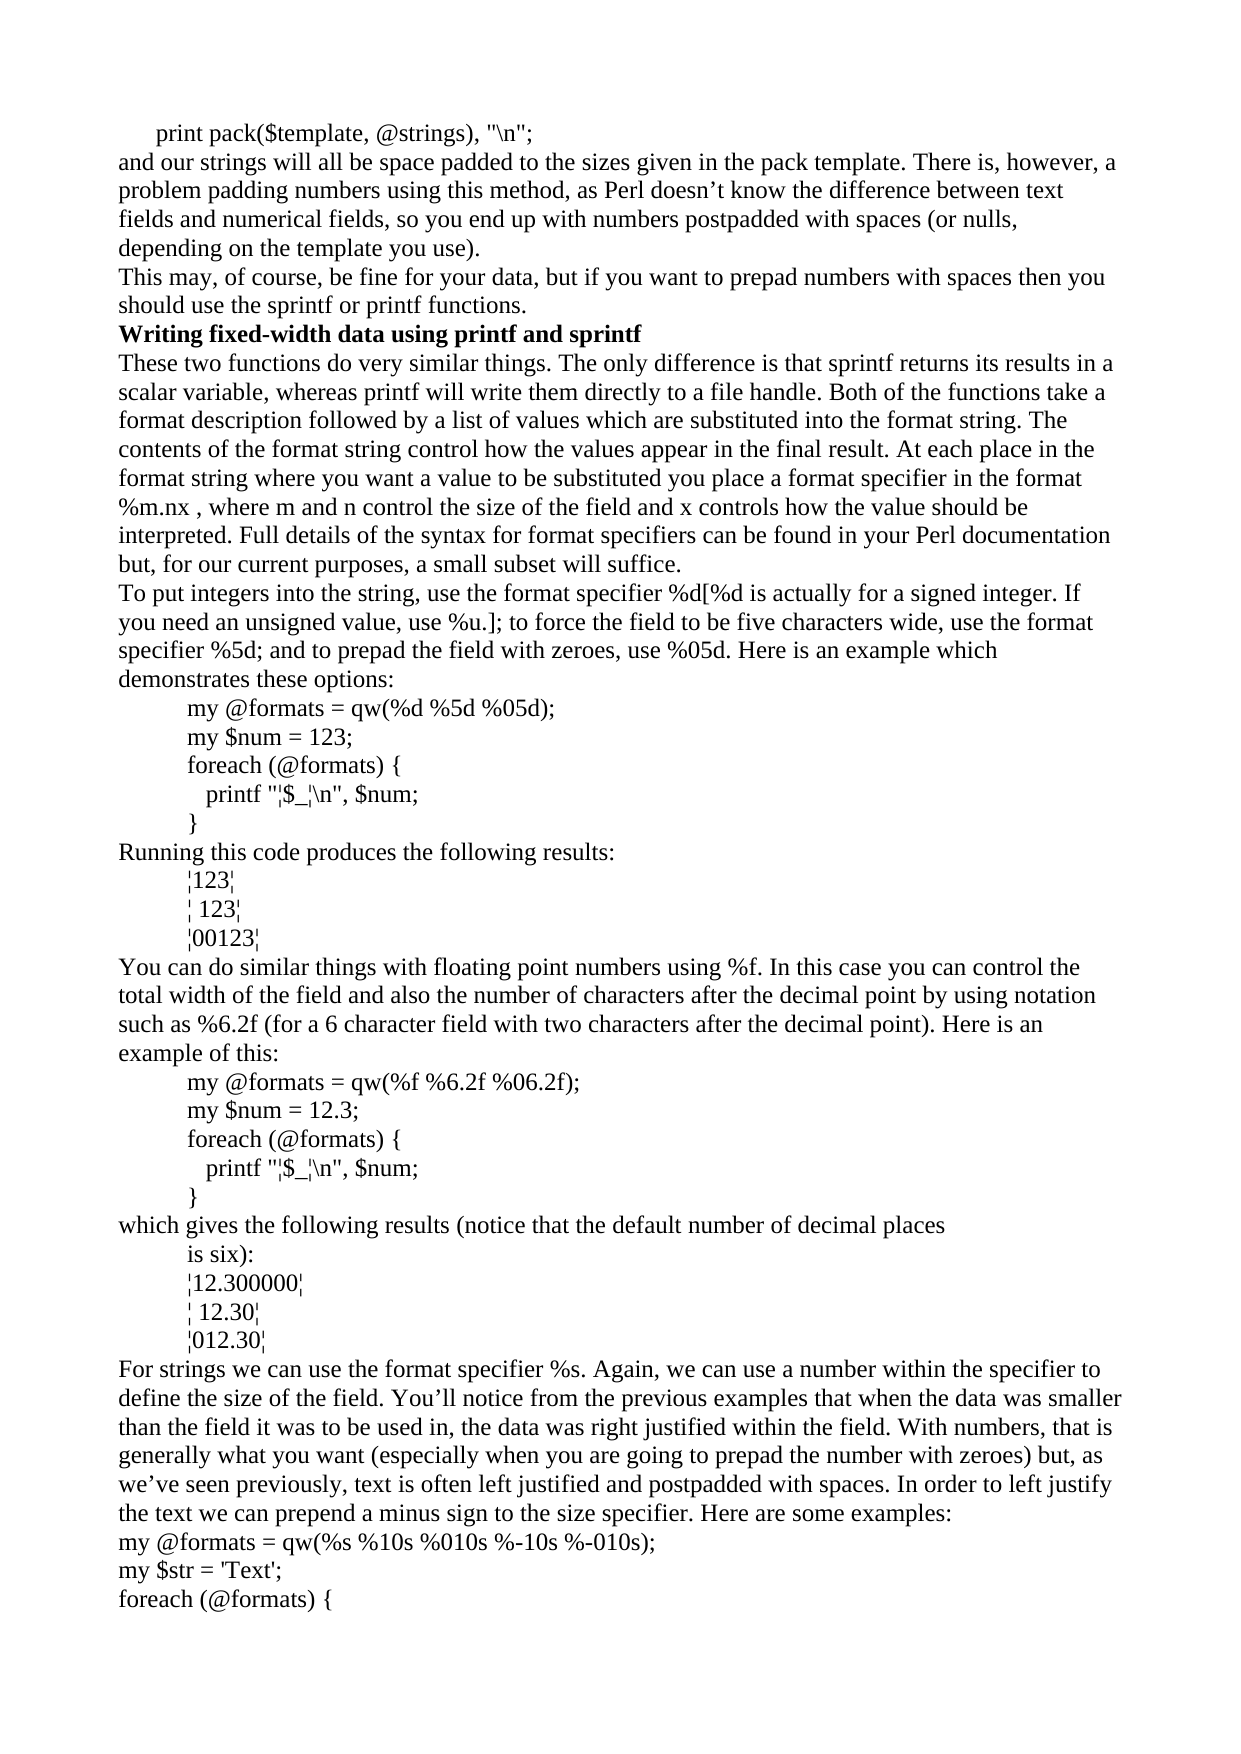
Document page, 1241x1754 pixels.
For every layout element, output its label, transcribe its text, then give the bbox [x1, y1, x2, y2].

text which gives the following results (notice that the default number of decimal places [118, 1211, 1122, 1239]
text my $str = 'Text'; [118, 1556, 1122, 1584]
text ¦012.30¦ [118, 1326, 1122, 1354]
text ¦ 123¦ [118, 894, 1122, 923]
text You can do similar things with floating point numbers using %f. In this case you can control the total width of the field and also the number of characters after the decimal point by using notation such as %6.2f (for a 6 character field with two characters after the decimal point). Here is an example of this: [118, 952, 1122, 1067]
text ¦12.300000¦ [118, 1268, 1122, 1297]
text foreach (@formats) { [118, 1124, 1122, 1153]
text These two functions do very similar things. The only difference is that sprintf returns its results in a scalar variable, whereas printf will write them directly to a file handle. Both of the functions take a format description followed by a list of values which are substituted into the format string. The contents of the format string control how the values appear in the final result. At each place in the format string where you want a value to be substituted you place a format specifier in the format %m.nx , where m and n control the size of the field and x controls how the value should be interpreted. Full details of the syntax for format specifiers can be found in your Perl documentation but, for our current purposes, a small subset will suffice. [118, 348, 1122, 578]
text is six): [118, 1239, 1122, 1268]
text Writing fixed-width data using printf and sprintf [118, 319, 1122, 348]
text printf "¦$_¦\n", $num; [118, 779, 1122, 808]
text Running this code produces the following results: [118, 837, 1122, 866]
text } [118, 1182, 1122, 1211]
text and our strings will all be space padded to the sizes given in the pack template. There is, however, a problem padding numbers using this method, as Perl doesn’t know the difference between text fields and numerical fields, so you end up with numbers postpadded with spaces (or nulls, depending on the template you use). [118, 147, 1122, 262]
text ¦123¦ [118, 866, 1122, 894]
text my $num = 12.3; [118, 1096, 1122, 1124]
text foreach (@formats) { [118, 1584, 1122, 1613]
text ¦ 12.30¦ [118, 1297, 1122, 1326]
text my $num = 123; [118, 722, 1122, 751]
text ¦00123¦ [118, 923, 1122, 952]
text print pack($template, @strings), "\n"; [118, 118, 1122, 147]
text foreach (@formats) { [118, 751, 1122, 779]
text To put integers into the string, use the format specifier %d[%d is actually for a signed integer. If you need an unsigned value, use %u.]; to force the field to be five characters wide, use the format specifier %5d; and to prepad the field with zeroes, use %05d. Here is an example which demonstrates these options: [118, 578, 1122, 693]
text printf "¦$_¦\n", $num; [118, 1153, 1122, 1182]
text For strings we can use the format specifier %s. Again, we can use a number within the specifier to define the size of the field. You’ll notice from the previous examples that when the data was smaller than the field it was to be used in, the data was right justified within the field. With numbers, that is generally what you want (especially when you are going to prepad the number with zeroes) but, as we’ve seen previously, text is often left justified and postpadded with spaces. In order to left justify [118, 1354, 1122, 1498]
text the text we can prepend a minus sign to the size specifier. Here are some examples: [118, 1498, 1122, 1527]
text my @formats = qw(%s %10s %010s %-10s %-010s); [118, 1527, 1122, 1556]
text my @formats = qw(%d %5d %05d); [118, 693, 1122, 722]
text This may, of course, be fine for your data, but if you want to prepad numbers with spaces then you should use the sprintf or printf functions. [118, 262, 1122, 319]
text } [118, 808, 1122, 837]
text my @formats = qw(%f %6.2f %06.2f); [118, 1067, 1122, 1096]
